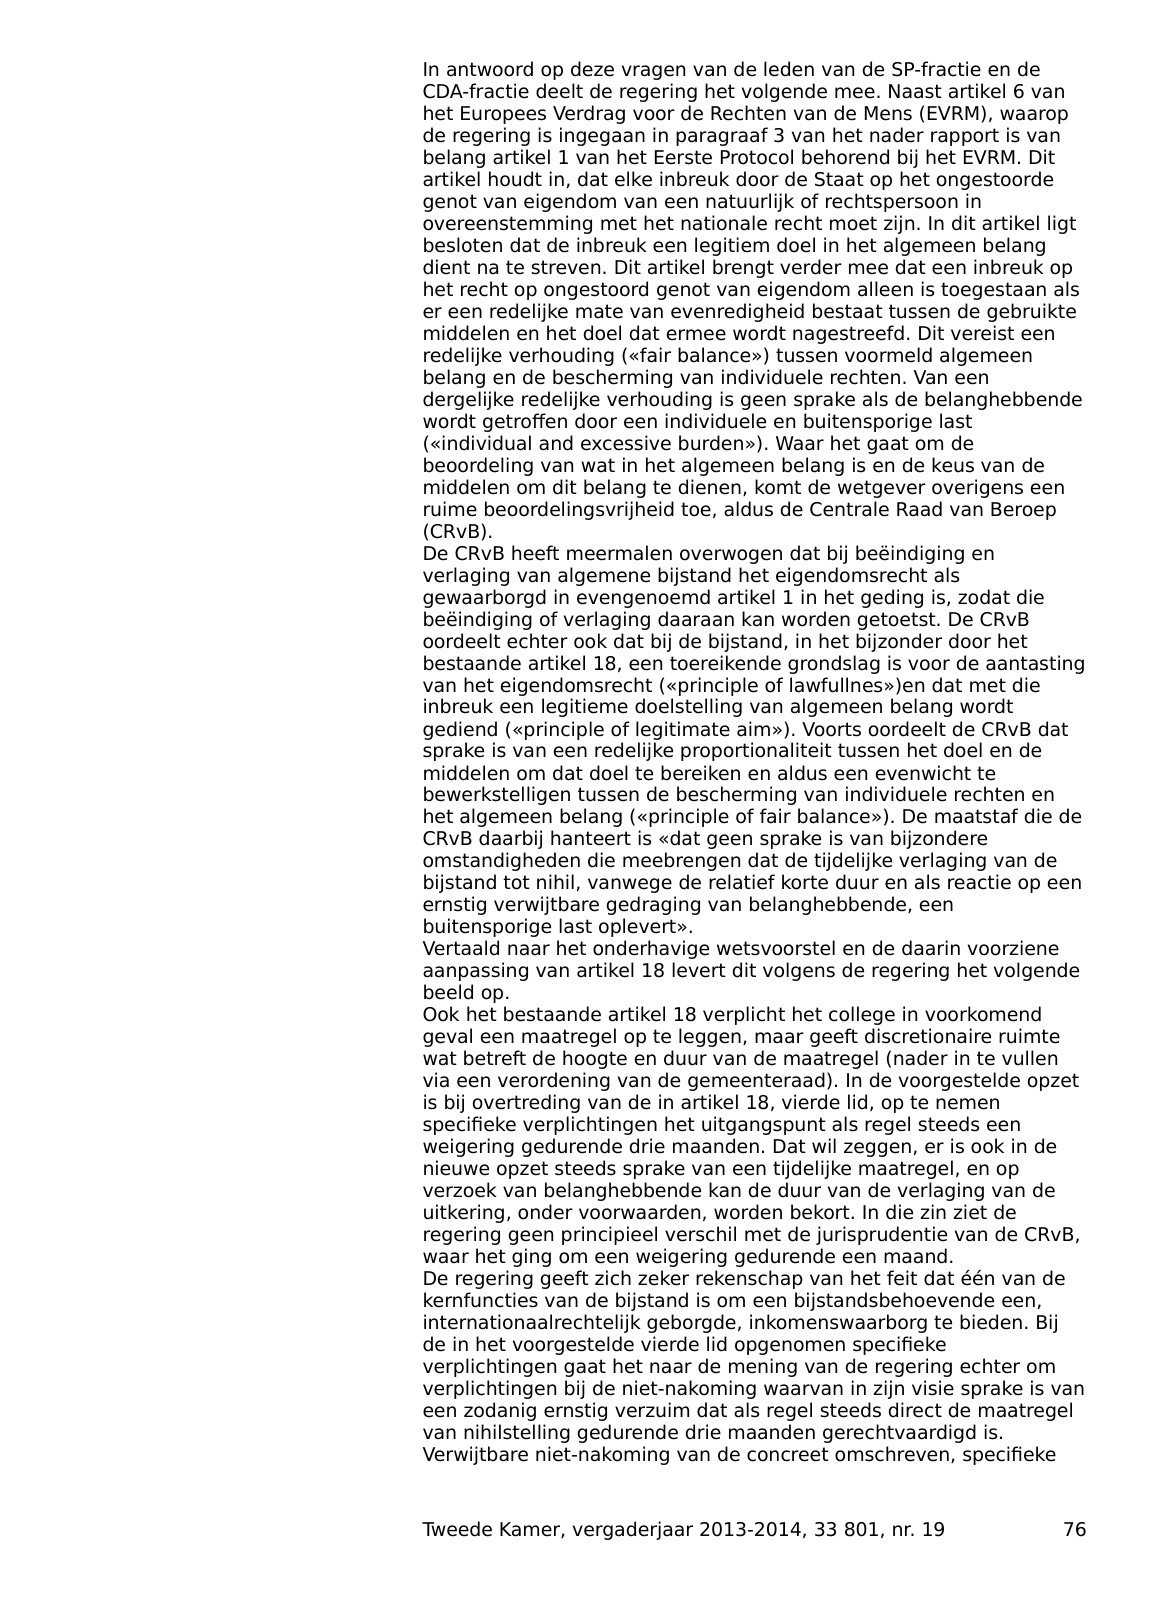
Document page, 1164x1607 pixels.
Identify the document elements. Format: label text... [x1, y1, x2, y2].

text In antwoord op deze vragen van de leden van de SP-fractie en de CDA-fractie deelt de regering het volgende mee. Naast artikel 6 van het Europees Verdrag voor de Rechten van de Mens (EVRM), waarop de regering is ingegaan in paragraaf 3 van het nader rapport is van belang artikel 1 van het Eerste Protocol behorend bij het EVRM. Dit artikel houdt in, dat elke inbreuk door de Staat op het ongestoorde genot van eigendom van een natuurlijk of rechtspersoon in overeenstemming met het nationale recht moet zijn. In dit artikel ligt besloten dat de inbreuk een legitiem doel in het algemeen belang dient na te streven. Dit artikel brengt verder mee dat een inbreuk op het recht op ongestoord genot van eigendom alleen is toegestaan als er een redelijke mate van evenredigheid bestaat tussen de gebruikte middelen en het doel dat ermee wordt nagestreefd. Dit vereist een redelijke verhouding («fair balance») tussen voormeld algemeen belang en de bescherming van individuele rechten. Van een dergelijke redelijke verhouding is geen sprake als de belanghebbende wordt getroffen door een individuele en buitensporige last («individual and excessive burden»). Waar het gaat om de beoordeling van wat in het algemeen belang is en de keus van de middelen om dit belang te dienen, komt de wetgever overigens een ruime beoordelingsvrijheid toe, aldus de Centrale Raad van Beroep (CRvB). [422, 59, 1087, 543]
text Ook het bestaande artikel 18 verplicht het college in voorkomend geval een maatregel op te leggen, maar geeft discretionaire ruimte wat betreft de hoogte en duur van de maatregel (nader in te vullen via een verordening van de gemeenteraad). In de voorgestelde opzet is bij overtreding van de in artikel 18, vierde lid, op te nemen specifieke verplichtingen het uitgangspunt als regel steeds een weigering gedurende drie maanden. Dat wil zeggen, er is ook in de nieuwe opzet steeds sprake van een tijdelijke maatregel, en op verzoek van belanghebbende kan de duur van de verlaging van de uitkering, onder voorwaarden, worden bekort. In die zin ziet de regering geen principieel verschil met de jurisprudentie van de CRvB, waar het ging om een weigering gedurende een maand. [422, 1004, 1087, 1268]
text De CRvB heeft meermalen overwogen dat bij beëindiging en verlaging van algemene bijstand het eigendomsrecht als gewaarborgd in evengenoemd artikel 1 in het geding is, zodat die beëindiging of verlaging daaraan kan worden getoetst. De CRvB oordeelt echter ook dat bij de bijstand, in het bijzonder door het bestaande artikel 18, een toereikende grondslag is voor de aantasting van het eigendomsrecht («principle of lawfullnes»)en dat met die inbreuk een legitieme doelstelling van algemeen belang wordt gediend («principle of legitimate aim»). Voorts oordeelt de CRvB dat sprake is van een redelijke proportionaliteit tussen het doel en de middelen om dat doel te bereiken en aldus een evenwicht te bewerkstelligen tussen de bescherming van individuele rechten en het algemeen belang («principle of fair balance»). De maatstaf die de CRvB daarbij hanteert is «dat geen sprake is van bijzondere omstandigheden die meebrengen dat de tijdelijke verlaging van de bijstand tot nihil, vanwege de relatief korte duur en als reactie op een ernstig verwijtbare gedraging van belanghebbende, een buitensporige last oplevert». [422, 543, 1087, 938]
text Vertaald naar het onderhavige wetsvoorstel en de daarin voorziene aanpassing van artikel 18 levert dit volgens de regering het volgende beeld op. [422, 938, 1087, 1004]
text De regering geeft zich zeker rekenschap van het feit dat één van de kernfuncties van de bijstand is om een bijstandsbehoevende een, internationaalrechtelijk geborgde, inkomenswaarborg te bieden. Bij de in het voorgestelde vierde lid opgenomen specifieke verplichtingen gaat het naar de mening van de regering echter om verplichtingen bij de niet-nakoming waarvan in zijn visie sprake is van een zodanig ernstig verzuim dat als regel steeds direct de maatregel van nihilstelling gedurende drie maanden gerechtvaardigd is. Verwijtbare niet-nakoming van de concreet omschreven, specifieke [422, 1268, 1087, 1466]
